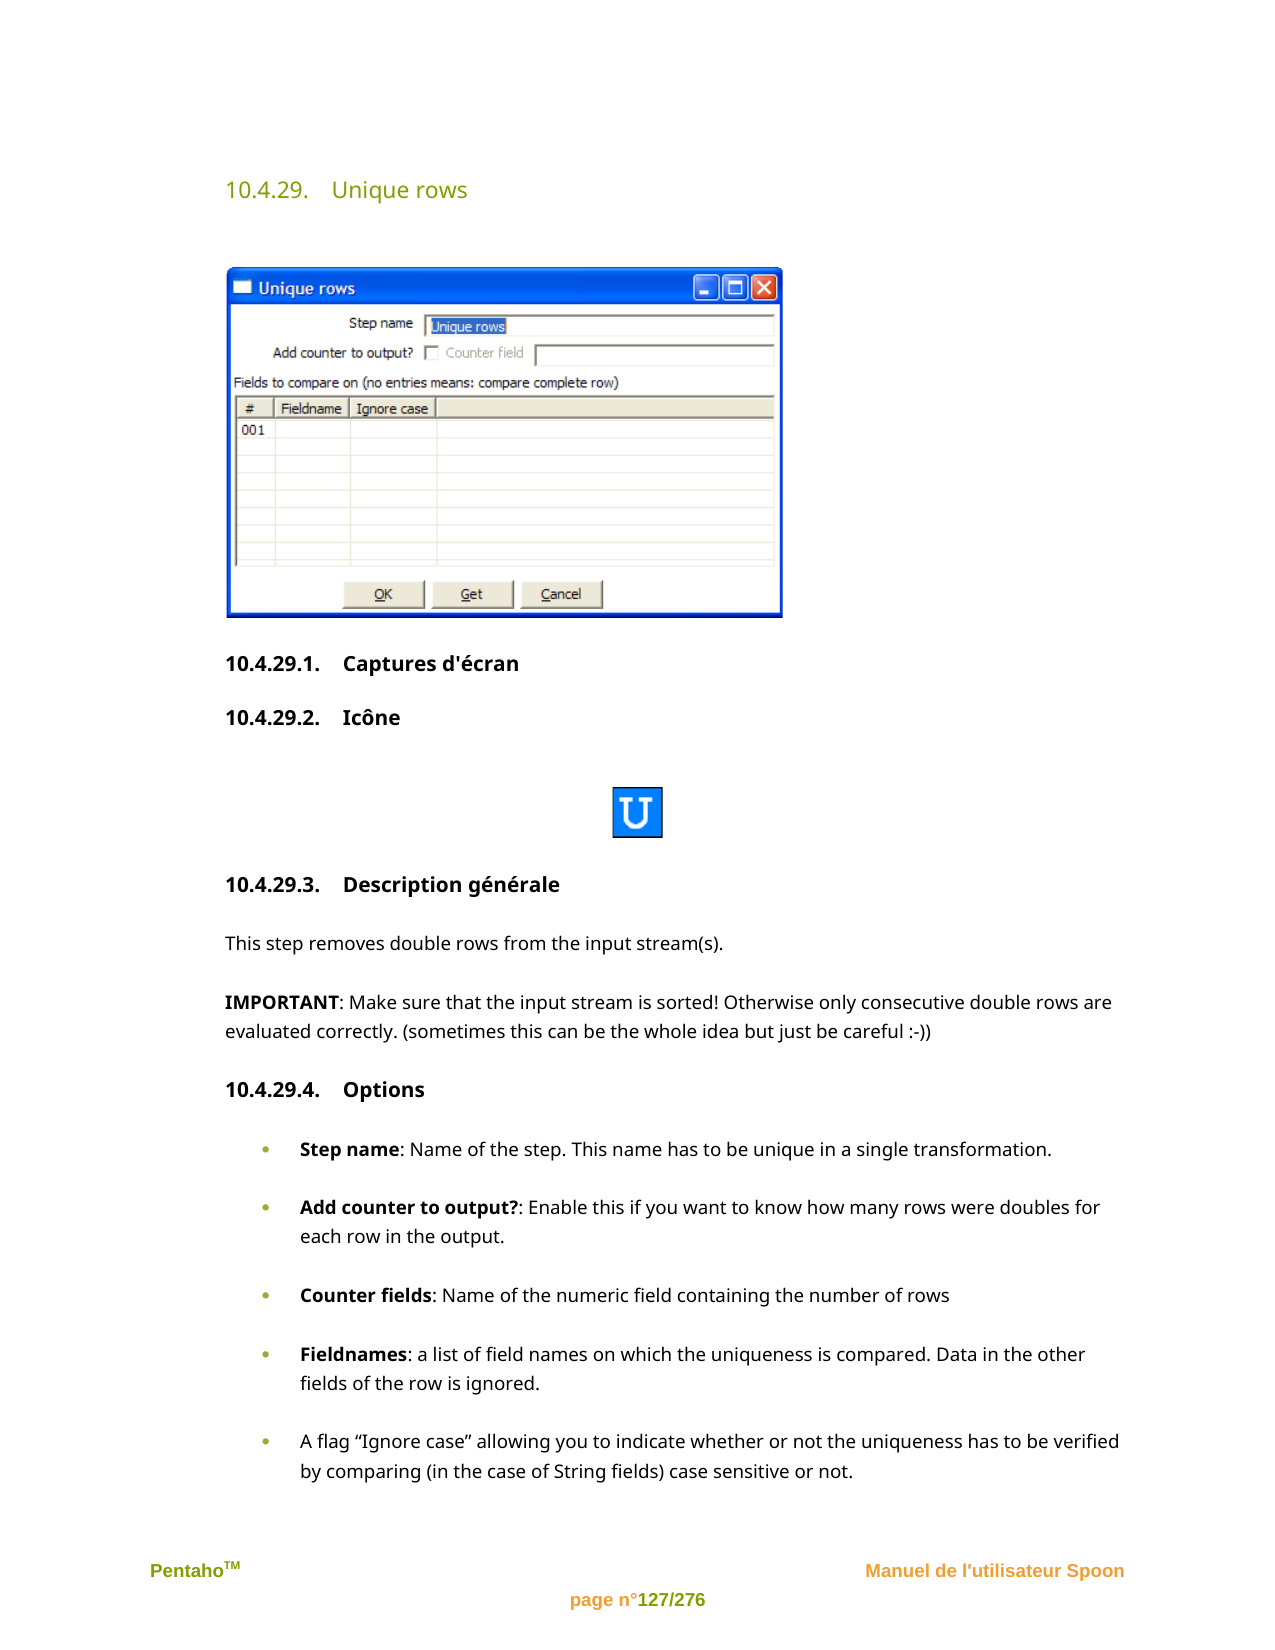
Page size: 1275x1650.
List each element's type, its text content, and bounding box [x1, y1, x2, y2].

subtitle Description générale [225, 757, 1125, 898]
subtitle Captures d'écran [225, 229, 1125, 677]
subtitle Unique rows [225, 175, 1125, 204]
list Add counter to output?: Enable this if you want to know how many rows were doubles for each row in the output. [262, 1191, 1125, 1249]
text This step removes double rows from the input stream(s). [225, 927, 1125, 957]
subtitle Icône [225, 702, 1125, 732]
list Counter fields: Name of the numeric field containing the number of rows [262, 1279, 1125, 1308]
list Step name: Name of the step. This name has to be unique in a single transformation. [262, 1133, 1125, 1162]
list Fieldnames: a list of field names on which the uniqueness is compared. Data in the other fields of the row is ignored. [262, 1338, 1125, 1396]
text IMPORTANT: Make sure that the input stream is sorted! Otherwise only consecutive double rows are evaluated correctly. (sometimes this can be the whole idea but just be careful :-)) [225, 986, 1125, 1044]
picture [612, 787, 663, 838]
subtitle Options [225, 1074, 1125, 1103]
list A flag “Ignore case” allowing you to indicate whether or not the uniqueness has to be verified by comparing (in the case of String fields) case sensitive or not. [262, 1426, 1125, 1484]
